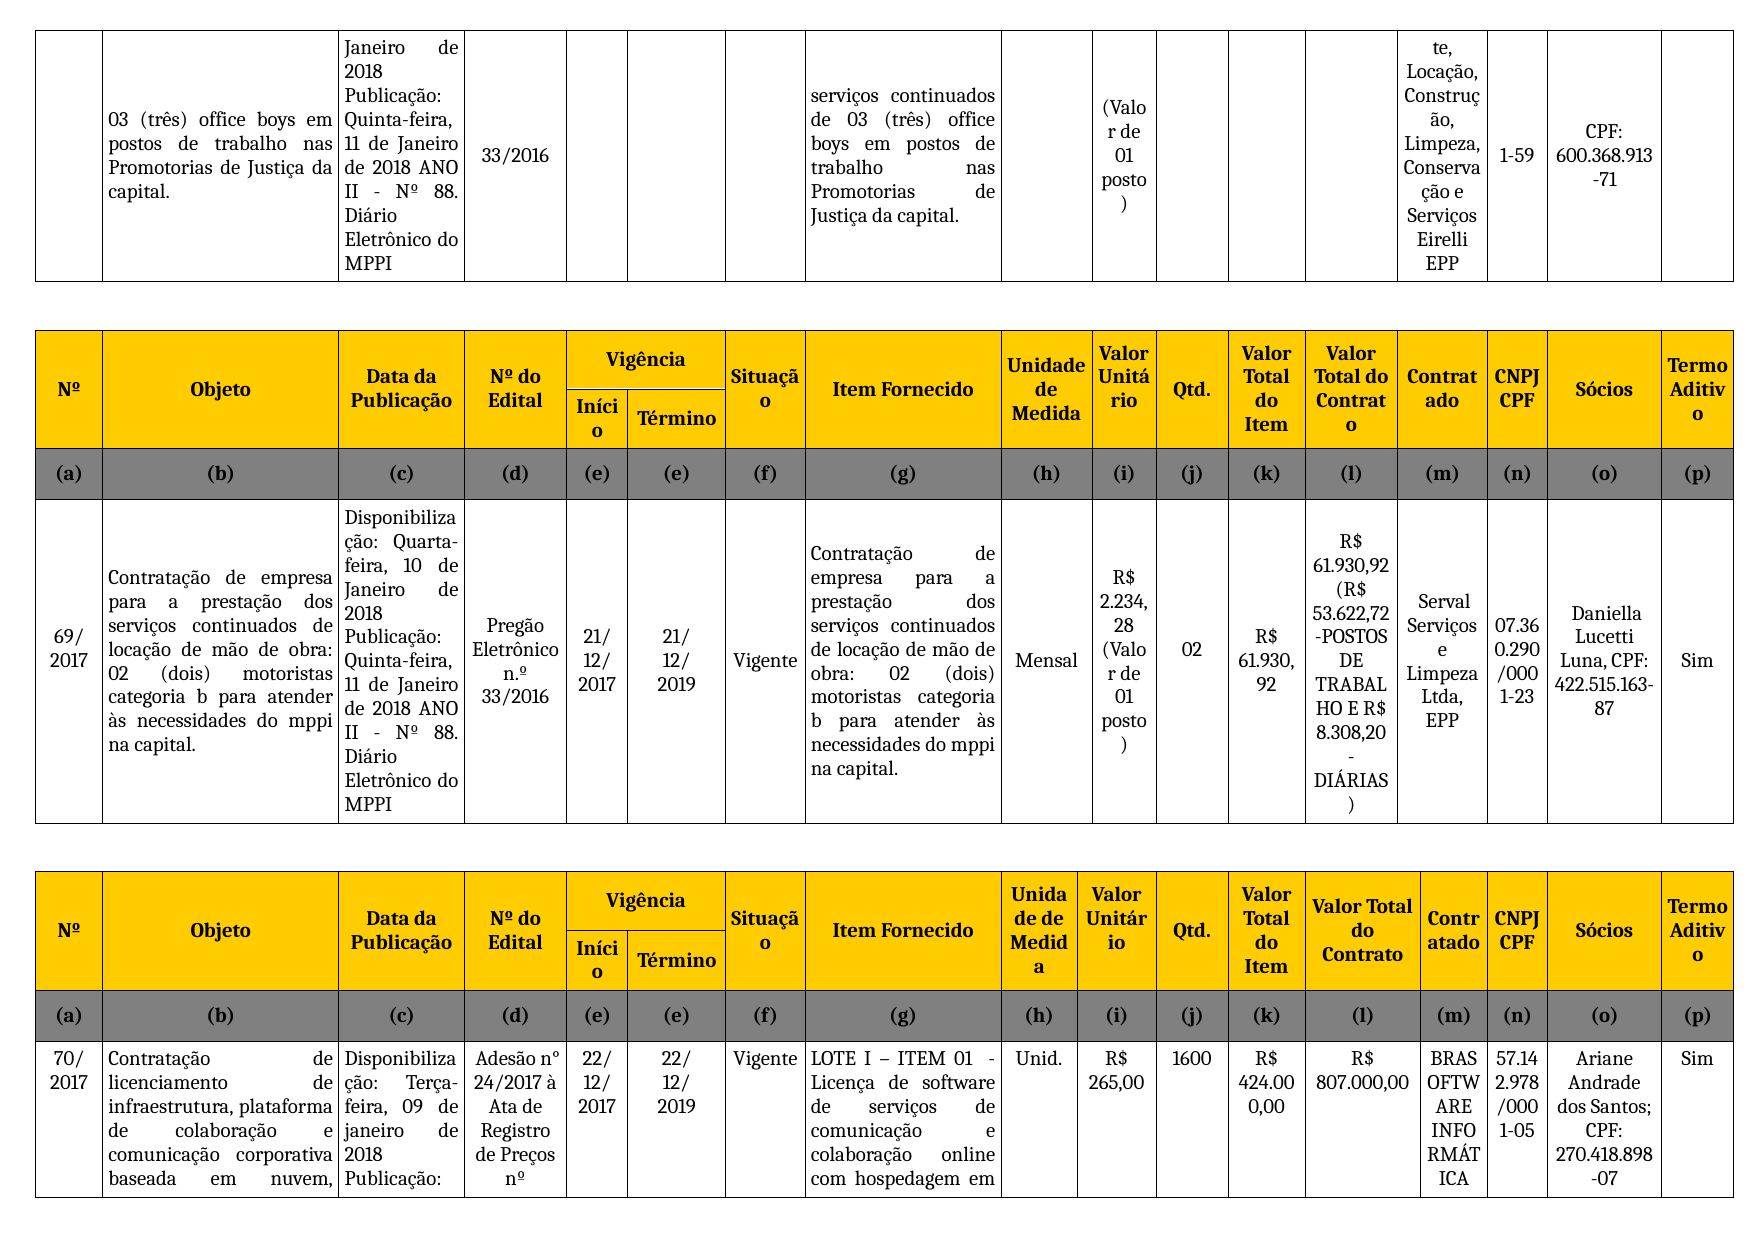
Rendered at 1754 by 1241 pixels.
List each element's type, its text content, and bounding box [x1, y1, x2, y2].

table_cell Janeiro de 2018 Publicação: Quinta-feira, 11 de Janeiro de 2018 ANO II - Nº 88. Diário Eletrônico do MPPI [339, 31, 464, 281]
table_cell 33/2016 [465, 31, 566, 281]
table_cell (k) [1229, 449, 1305, 499]
table_header Valor Unitário [1093, 331, 1156, 448]
table_header Sócios [1548, 331, 1661, 448]
table_cell (l) [1306, 449, 1397, 499]
table_header CNPJ CPF [1488, 872, 1547, 990]
table_header Nº do Edital [465, 872, 566, 990]
table_header Nº [36, 872, 102, 990]
table_cell serviços continuados de 03 (três) office boys em postos de trabalho nas Promotorias de Justiça da capital. [806, 31, 1001, 281]
table_header Objeto [103, 331, 338, 448]
table_header Valor Total do Contrato [1306, 872, 1420, 990]
table_header Contratado [1398, 331, 1487, 448]
table_cell 1-59 [1488, 31, 1547, 281]
table_cell (i) [1078, 991, 1156, 1041]
table_cell Pregão Eletrônico n.º 33/2016 [465, 500, 566, 823]
table_cell (o) [1548, 991, 1661, 1041]
table_cell 69/ 2017 [36, 500, 102, 823]
table_cell Disponibilização: Quarta-feira, 10 de Janeiro de 2018 Publicação: Quinta-feira, 11 de Janeiro de 2018 ANO II - Nº 88. Diário Eletrônico do MPPI [339, 500, 464, 823]
table_header Sócios [1548, 872, 1661, 990]
table_cell [726, 31, 805, 281]
table_cell (h) [1002, 449, 1092, 499]
table_cell Início [567, 390, 627, 448]
table_cell Contratação de licenciamento de infraestrutura, plataforma de colaboração e comunicação corporativa baseada em nuvem, [103, 1042, 338, 1196]
table_header CNPJ CPF [1488, 331, 1547, 448]
table_header Valor Total do Item [1229, 331, 1305, 448]
table_header Data da Publicação [339, 872, 464, 990]
table_header Termo Aditivo [1662, 872, 1733, 990]
table_cell (c) [339, 449, 464, 499]
table_cell (b) [103, 991, 338, 1041]
table_cell (e) [567, 449, 627, 499]
table_cell te, Locação, Construção, Limpeza, Conservação e Serviços Eirelli EPP [1398, 31, 1487, 281]
table_cell (m) [1421, 991, 1487, 1041]
table_cell Vigente [726, 500, 805, 823]
table_cell Ariane Andrade dos Santos; CPF: 270.418.898-07 [1548, 1042, 1661, 1196]
table_cell (d) [465, 449, 566, 499]
table_cell Contratação de empresa para a prestação dos serviços continuados de locação de mão de obra: 02 (dois) motoristas categoria b para atender às necessidades do mppi na capital. [103, 500, 338, 823]
table_cell R$ 265,00 [1078, 1042, 1156, 1196]
table_cell [1229, 31, 1305, 281]
table_cell (a) [36, 449, 102, 499]
table_header Item Fornecido [806, 331, 1001, 448]
table_cell R$ 424.000,00 [1229, 1042, 1305, 1196]
table_cell (e) [628, 449, 725, 499]
table_cell (j) [1157, 991, 1228, 1041]
table_cell 70/ 2017 [36, 1042, 102, 1196]
table_cell R$ 61.930,92 [1229, 500, 1305, 823]
table_header Valor Unitário [1078, 872, 1156, 990]
table_cell R$ 61.930,92 (R$ 53.622,72-POSTOS DE TRABALHO E R$ 8.308,20 - DIÁRIAS) [1306, 500, 1397, 823]
table_header Situação [726, 331, 805, 448]
table_cell Sim [1662, 500, 1733, 823]
table_header Qtd. [1157, 872, 1228, 990]
table_cell (f) [726, 991, 805, 1041]
table_header Data da Publicação [339, 331, 464, 448]
table_cell CPF: 600.368.913-71 [1548, 31, 1661, 281]
table_cell Vigente [726, 1042, 805, 1196]
table_cell (e) [567, 991, 627, 1041]
table_cell [1306, 31, 1397, 281]
table_cell [1662, 31, 1733, 281]
table_cell [36, 31, 102, 281]
table_header Unidade de Medida [1002, 331, 1092, 448]
table_cell Disponibilização: Terça-feira, 09 de janeiro de 2018 Publicação: [339, 1042, 464, 1196]
table_cell R$ 807.000,00 [1306, 1042, 1420, 1196]
table_header Nº [36, 331, 102, 448]
table_cell 07.360.290/0001-23 [1488, 500, 1547, 823]
table_cell (g) [806, 449, 1001, 499]
table_cell LOTE I – ITEM 01 -Licença de software de serviços de comunicação e colaboração online com hospedagem em [806, 1042, 1001, 1196]
table_cell 57.142.978/0001-05 [1488, 1042, 1547, 1196]
table_cell Adesão n° 24/2017 à Ata de Registro de Preços nº [465, 1042, 566, 1196]
table_cell Daniella Lucetti Luna, CPF: 422.515.163-87 [1548, 500, 1661, 823]
table_cell (a) [36, 991, 102, 1041]
table_cell (g) [806, 991, 1001, 1041]
table_header Objeto [103, 872, 338, 990]
table_cell Término [628, 390, 725, 448]
table_cell [567, 31, 627, 281]
table_cell (n) [1488, 991, 1547, 1041]
table_header Valor Total do Contrato [1306, 331, 1397, 448]
table_cell Contratação de empresa para a prestação dos serviços continuados de locação de mão de obra: 02 (dois) motoristas categoria b para atender às necessidades do mppi na capital. [806, 500, 1001, 823]
table_cell BRASOFTWARE INFORMÁTICA [1421, 1042, 1487, 1196]
table_cell Início [567, 931, 627, 990]
table_cell (j) [1157, 449, 1228, 499]
table_header Qtd. [1157, 331, 1228, 448]
table_cell (c) [339, 991, 464, 1041]
table_cell (e) [628, 991, 725, 1041]
table_cell (l) [1306, 991, 1420, 1041]
table_cell Mensal [1002, 500, 1092, 823]
table_cell (Valor de 01 posto) [1093, 31, 1156, 281]
table_cell Término [628, 931, 725, 990]
table_cell (p) [1662, 449, 1733, 499]
table_header Vigência [567, 331, 725, 388]
table_cell R$ 2.234,28 (Valor de 01 posto) [1093, 500, 1156, 823]
table_cell 21/ 12/ 2017 [567, 500, 627, 823]
table_cell (i) [1093, 449, 1156, 499]
table_cell Unid. [1002, 1042, 1077, 1196]
table_cell [1002, 31, 1092, 281]
table_cell (n) [1488, 449, 1547, 499]
table_cell (k) [1229, 991, 1305, 1041]
table_header Valor Total do Item [1229, 872, 1305, 990]
table_cell 22/ 12/ 2019 [628, 1042, 725, 1196]
table_cell [1157, 31, 1228, 281]
table_cell 1600 [1157, 1042, 1228, 1196]
table_header Nº do Edital [465, 331, 566, 448]
table_cell 21/ 12/ 2019 [628, 500, 725, 823]
table_header Situação [726, 872, 805, 990]
table_cell (h) [1002, 991, 1077, 1041]
table_cell Sim [1662, 1042, 1733, 1196]
table_cell (b) [103, 449, 338, 499]
table_header Item Fornecido [806, 872, 1001, 990]
table_cell (d) [465, 991, 566, 1041]
table_cell (f) [726, 449, 805, 499]
table_cell Serval Serviços e Limpeza Ltda, EPP [1398, 500, 1487, 823]
table_cell 22/ 12/ 2017 [567, 1042, 627, 1196]
table_cell 02 [1157, 500, 1228, 823]
table_cell (m) [1398, 449, 1487, 499]
table_header Unidade de Medida [1002, 872, 1077, 990]
table_cell [628, 31, 725, 281]
table_cell (o) [1548, 449, 1661, 499]
table_header Contratado [1421, 872, 1487, 990]
table_cell (p) [1662, 991, 1733, 1041]
table_header Termo Aditivo [1662, 331, 1733, 448]
table_cell 03 (três) office boys em postos de trabalho nas Promotorias de Justiça da capital. [103, 31, 338, 281]
table_header Vigência [567, 872, 725, 930]
